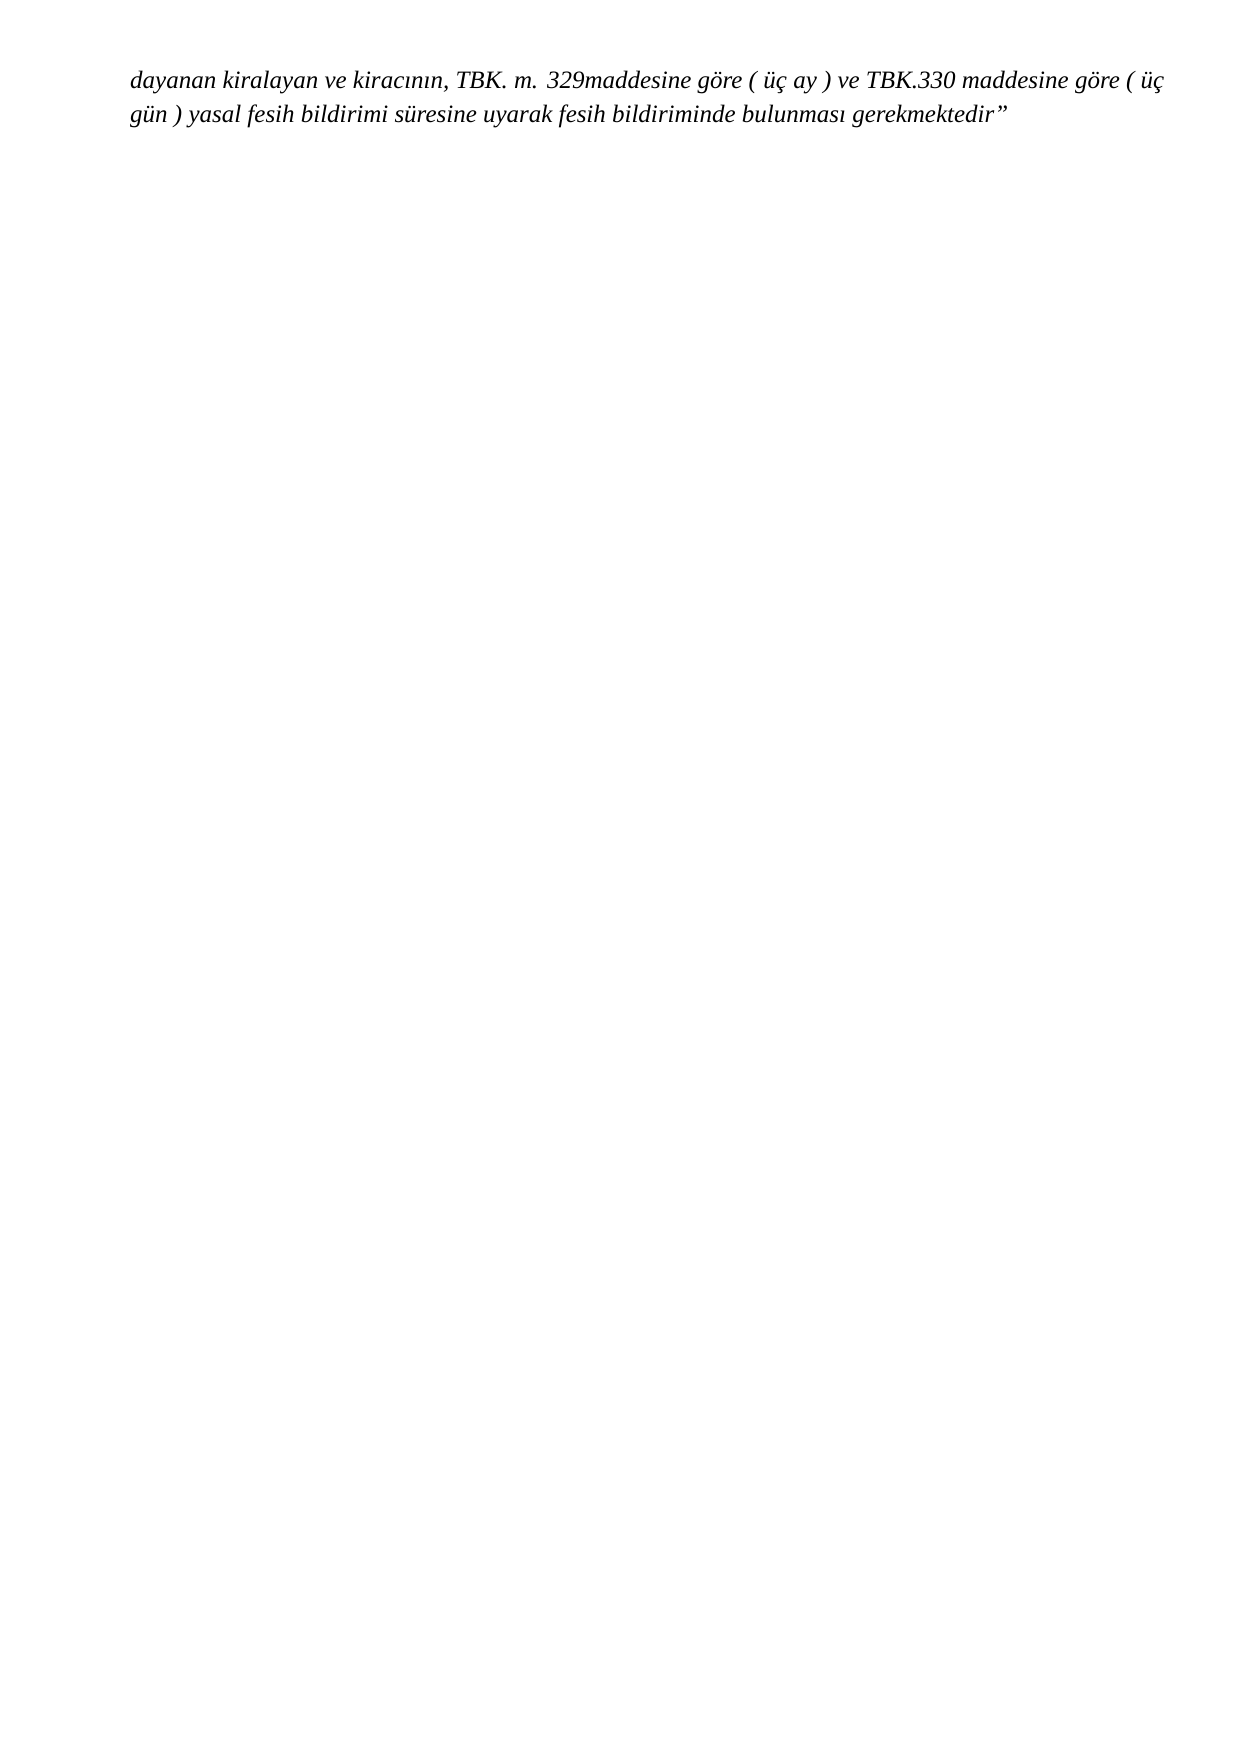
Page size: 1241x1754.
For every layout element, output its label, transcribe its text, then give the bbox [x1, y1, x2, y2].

text dayanan kiralayan ve kiracının, TBK. m. 329maddesine göre ( üç ay ) ve TBK.330 maddesine göre ( üç gün ) yasal fesih bildirimi süresine uyarak fesih bildiriminde bulunması gerekmektedir” [130, 65, 1175, 128]
